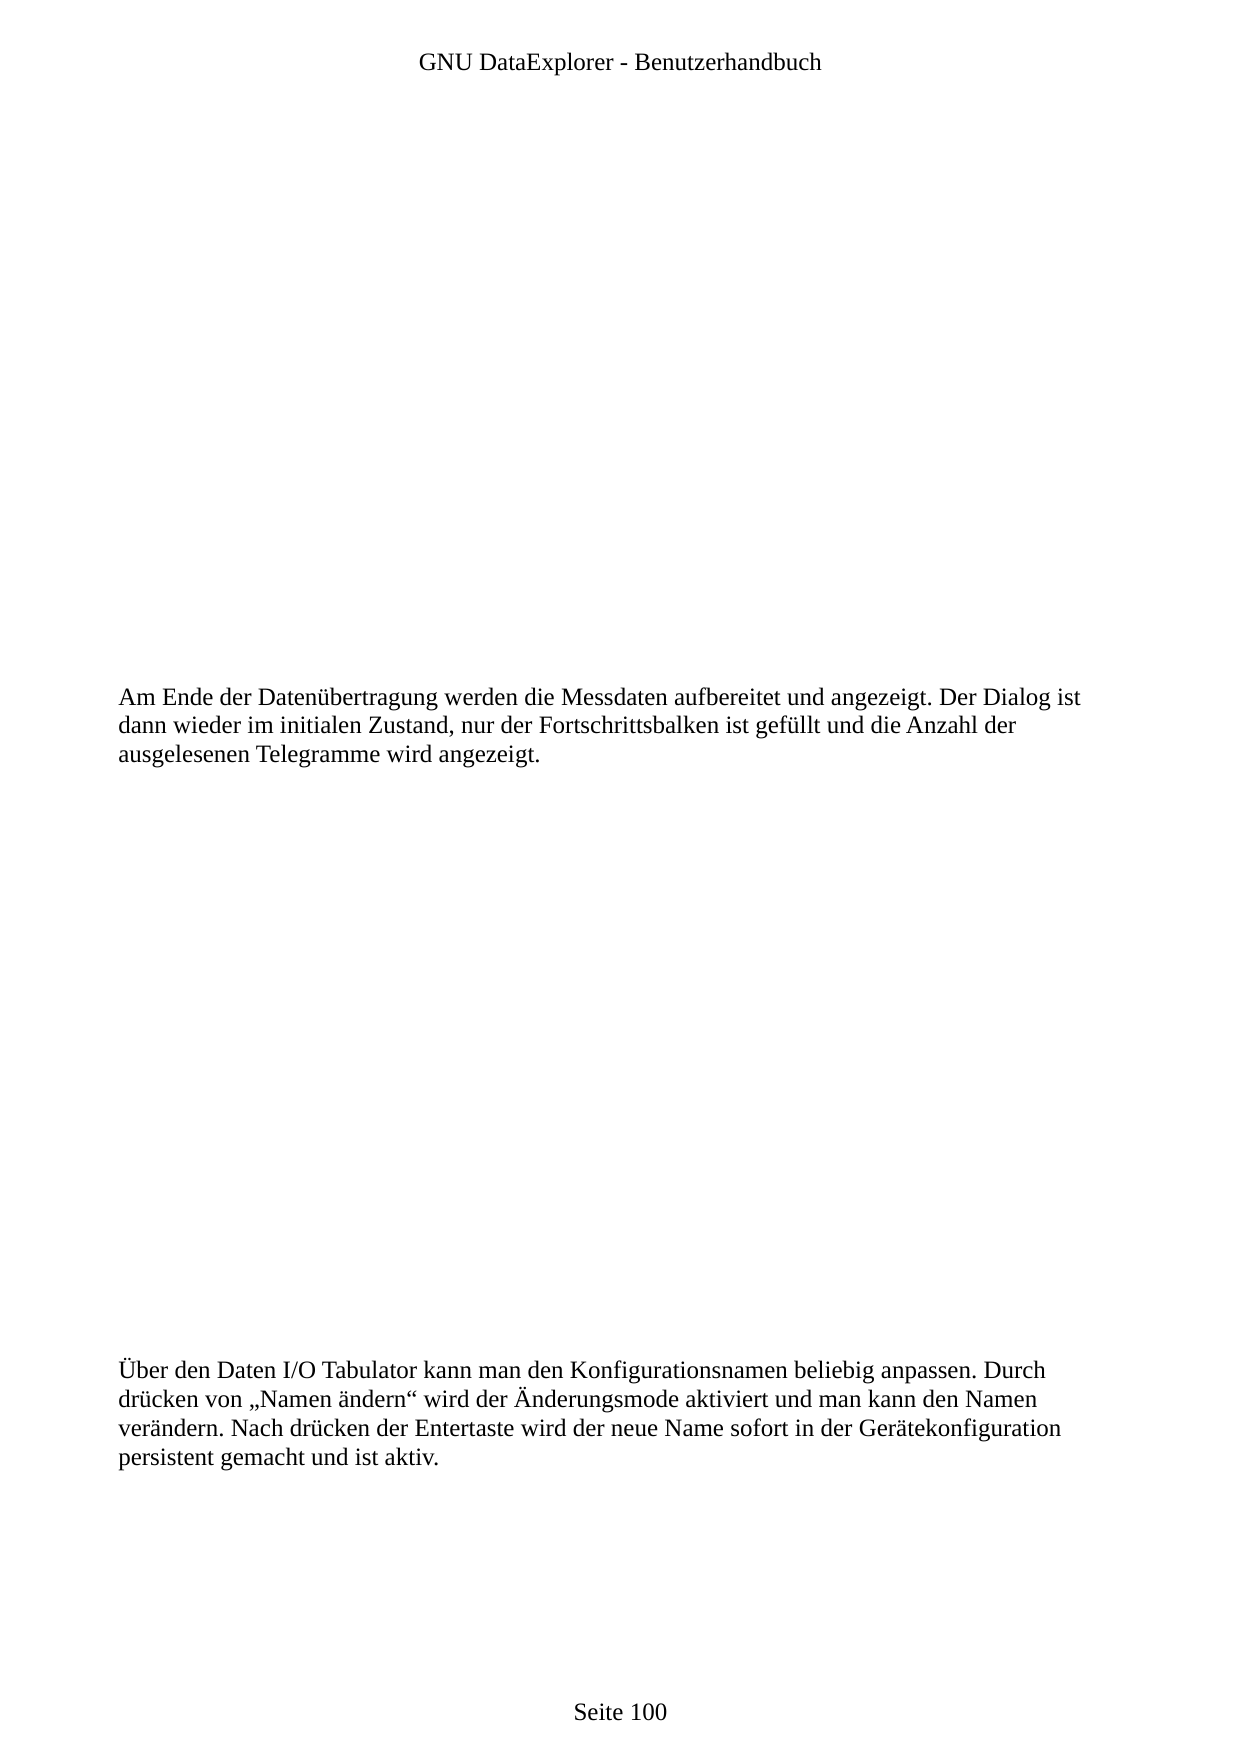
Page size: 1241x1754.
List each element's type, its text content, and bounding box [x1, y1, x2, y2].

text Am Ende der Datenübertragung werden die Messdaten aufbereitet und angezeigt. Der Dialog ist dann wieder im initialen Zustand, nur der Fortschrittsbalken ist gefüllt und die Anzahl der ausgelesenen Telegramme wird angezeigt. [118, 682, 1122, 768]
text Über den Daten I/O Tabulator kann man den Konfigurationsnamen beliebig anpassen. Durch drücken von „Namen ändern“ wird der Änderungsmode aktiviert und man kann den Namen verändern. Nach drücken der Entertaste wird der neue Name sofort in der Gerätekonfiguration persistent gemacht und ist aktiv. [118, 1356, 1122, 1471]
